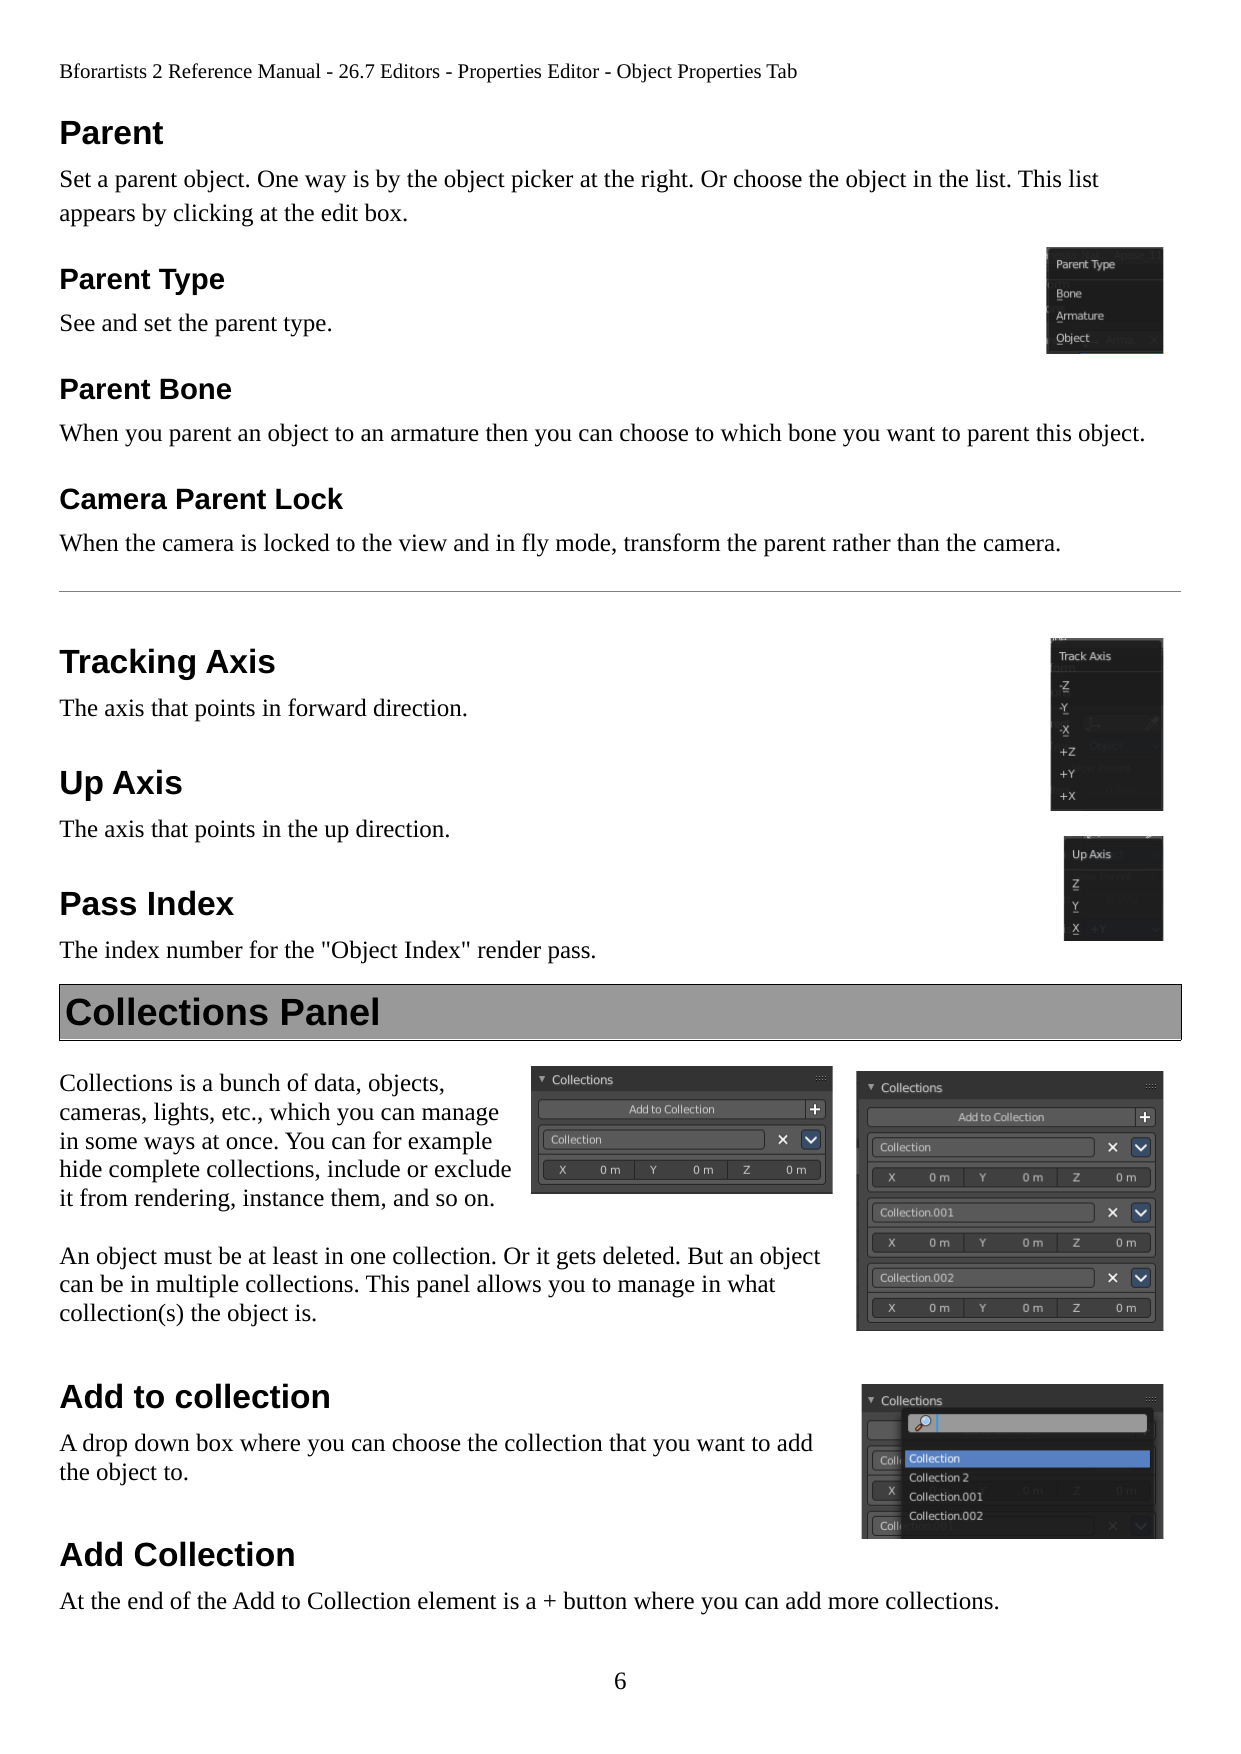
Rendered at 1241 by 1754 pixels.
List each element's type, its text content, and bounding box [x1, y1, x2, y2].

subtitle Add Collection [59, 1535, 1181, 1573]
text Collections is a bunch of data, objects, cameras, lights, etc., which you can manage in some ways at once. You can for example hide complete collections, include or exclude it from rendering, instance them, and so on. [59, 1068, 1181, 1212]
text When the camera is locked to the view and in fly mode, transform the parent rather than the camera. [59, 528, 1181, 557]
picture [861, 1384, 1164, 1539]
picture [1046, 247, 1164, 354]
subtitle [1164, 884, 1181, 923]
text The axis that points in the up direction. [59, 814, 1181, 843]
text At the end of the Add to Collection element is a + button where you can add more collections. [59, 1586, 1181, 1615]
subtitle Tracking Axis [59, 642, 1050, 681]
text The axis that points in forward direction. [59, 693, 1050, 722]
subtitle Camera Parent Lock [59, 482, 1181, 515]
subtitle [1164, 262, 1181, 296]
subtitle Parent Bone [59, 372, 1181, 406]
picture [531, 1066, 833, 1194]
picture [1063, 836, 1164, 941]
subtitle [1164, 763, 1181, 802]
text The index number for the "Object Index" render pass. [59, 935, 1181, 964]
subtitle [1164, 642, 1181, 681]
text When you parent an object to an armature then you can choose to which bone you want to parent this object. [59, 418, 1181, 447]
subtitle Up Axis [59, 763, 1050, 802]
subtitle Add to collection [59, 1377, 1181, 1415]
text See and set the parent type. [59, 308, 1046, 337]
table_header Collections Panel [60, 985, 1181, 1039]
subtitle Parent [59, 113, 1181, 151]
text A drop down box where you can choose the collection that you want to add the object to. [59, 1428, 861, 1485]
text An object must be at least in one collection. Or it gets deleted. But an object can be in multiple collections. This panel allows you to manage in what collection(s) the object is. [59, 1241, 856, 1327]
picture [856, 1071, 1164, 1331]
subtitle Parent Type [59, 262, 1046, 296]
picture [1050, 638, 1164, 811]
subtitle Pass Index [59, 884, 1063, 923]
text Set a parent object. One way is by the object picker at the right. Or choose the object in the list. This list appears by clicking at the edit box. [59, 164, 1181, 227]
